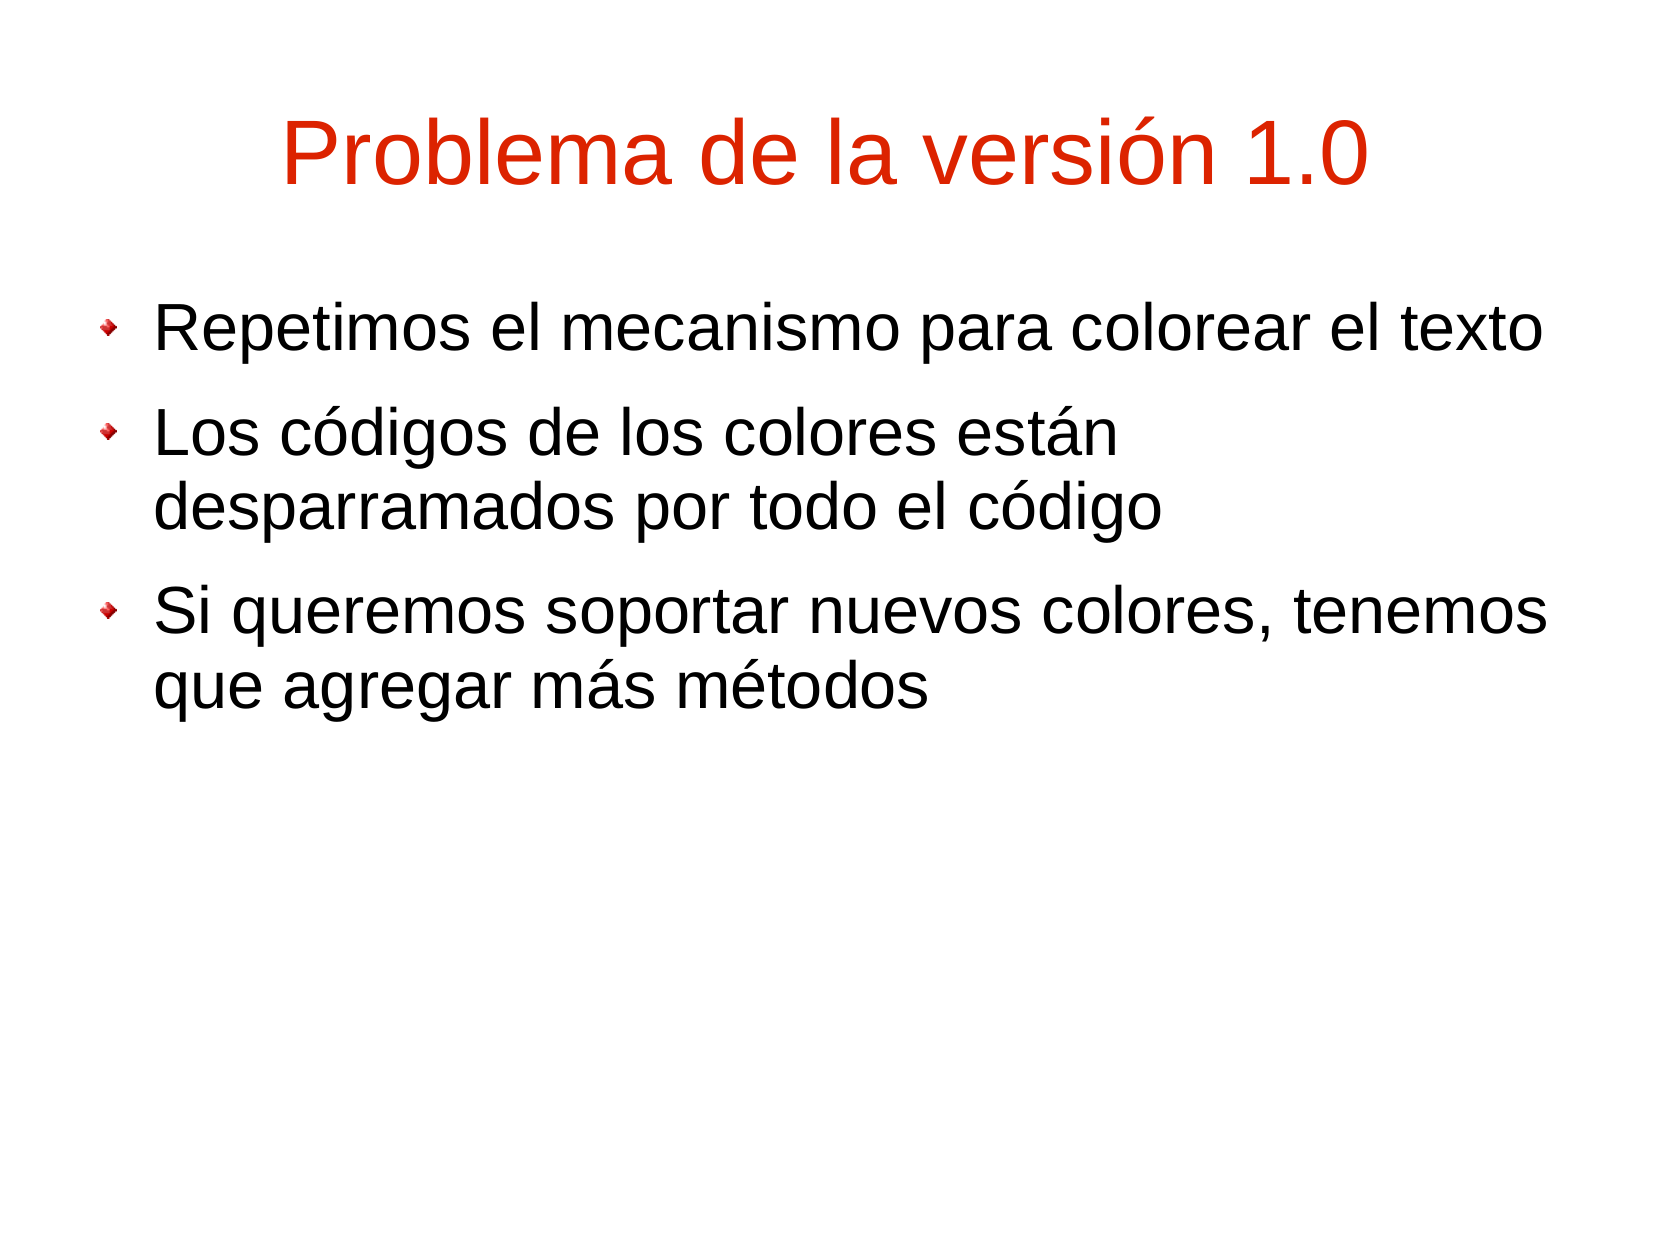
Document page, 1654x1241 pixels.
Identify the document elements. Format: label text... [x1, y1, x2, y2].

list Repetimos el mecanismo para colorear el texto Los códigos de los colores están desparramados por todo el código Si queremos soportar nuevos colores, tenemos que agregar más métodos [82, 290, 1571, 1109]
title Problema de la versión 1.0 [82, 49, 1571, 257]
